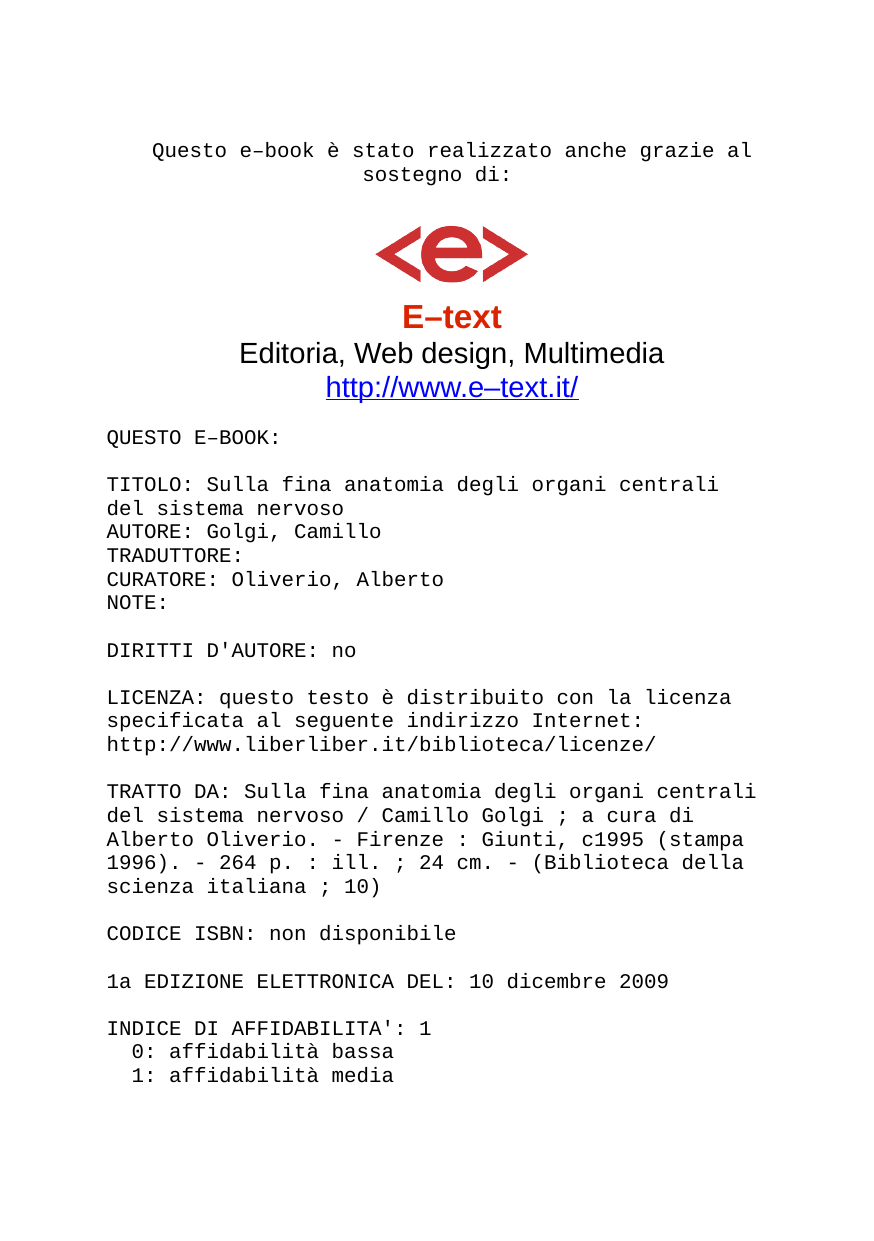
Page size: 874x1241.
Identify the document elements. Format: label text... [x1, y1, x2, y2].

text CURATORE: Oliverio, Alberto [106, 569, 768, 592]
picture [374, 225, 529, 283]
text TRATTO DA: Sulla fina anatomia degli organi centrali del sistema nervoso / Camillo Golgi ; a cura di Alberto Oliverio. - Firenze : Giunti, c1995 (stampa 1996). - 264 p. : ill. ; 24 cm. - (Biblioteca della scienza italiana ; 10) [106, 781, 768, 900]
text CODICE ISBN: non disponibile [106, 923, 768, 947]
text NOTE: [106, 592, 768, 616]
text TITOLO: Sulla fina anatomia degli organi centrali del sistema nervoso [106, 474, 768, 521]
text 1: affidabilità media [106, 1065, 768, 1089]
text 0: affidabilità bassa [106, 1042, 768, 1065]
text 1a EDIZIONE ELETTRONICA DEL: 10 dicembre 2009 [106, 971, 768, 994]
text AUTORE: Golgi, Camillo [106, 521, 768, 545]
text http://www.e–text.it/ [106, 369, 768, 403]
text LICENZA: questo testo è distribuito con la licenza specificata al seguente indirizzo Internet: http://www.liberliber.it/biblioteca/licenze/ [106, 687, 768, 758]
text E–text [106, 298, 768, 336]
text DIRITTI D'AUTORE: no [106, 639, 768, 663]
text INDICE DI AFFIDABILITA': 1 [106, 1018, 768, 1042]
text Questo e–book è stato realizzato anche grazie al sostegno di: [106, 140, 768, 187]
text TRADUTTORE: [106, 545, 768, 569]
text QUESTO E–BOOK: [106, 427, 768, 450]
text Editoria, Web design, Multimedia [106, 336, 768, 369]
